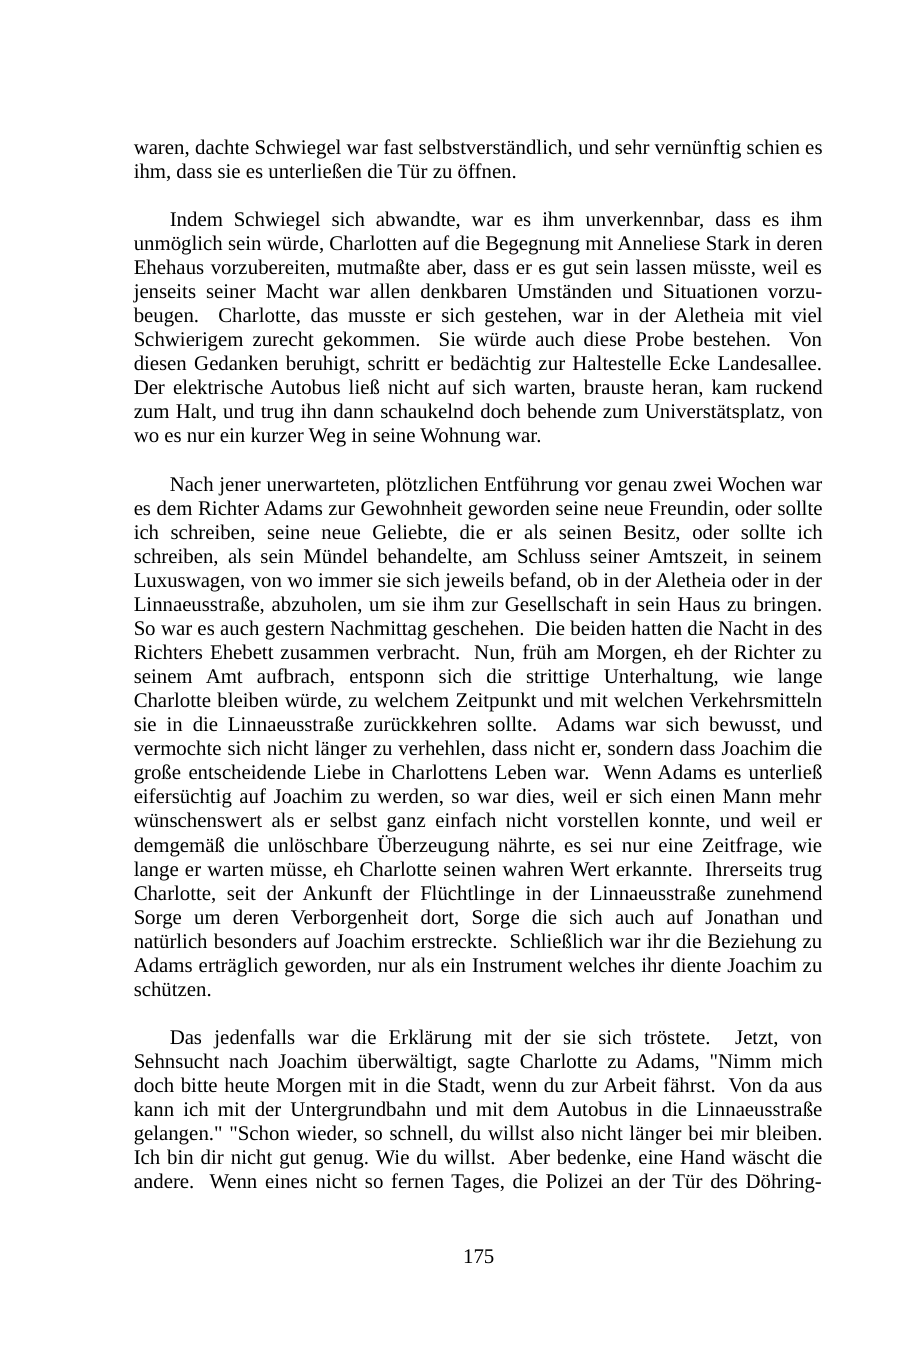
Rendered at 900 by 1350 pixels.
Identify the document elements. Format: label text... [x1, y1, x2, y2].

text waren, dachte Schwiegel war fast selbstverständlich, und sehr vernünftig schien es ihm, dass sie es unterließen die Tür zu öffnen. [133, 135, 823, 183]
text Nach jener unerwarteten, plötzlichen Entführung vor genau zwei Wochen war es dem Richter Adams zur Gewohnheit geworden seine neue Freundin, oder sollte ich schreiben, seine neue Geliebte, die er als seinen Besitz, oder sollte ich schreiben, als sein Mündel behandelte, am Schluss seiner Amtszeit, in seinem Luxuswagen, von wo immer sie sich jeweils befand, ob in der Aletheia oder in der Linnaeusstraße, abzuholen, um sie ihm zur Gesellschaft in sein Haus zu bringen. So war es auch gestern Nachmittag geschehen. Die beiden hatten die Nacht in des Richters Ehebett zusammen verbracht. Nun, früh am Morgen, eh der Richter zu seinem Amt aufbrach, entsponn sich die strittige Unterhaltung, wie lange Charlotte bleiben würde, zu welchem Zeitpunkt und mit welchen Verkehrsmitteln sie in die Linnaeusstraße zurückkehren sollte. Adams war sich bewusst, und vermochte sich nicht länger zu verhehlen, dass nicht er, sondern dass Joachim die große entscheidende Liebe in Charlottens Leben war. Wenn Adams es unterließ eifersüchtig auf Joachim zu werden, so war dies, weil er sich einen Mann mehr wünschenswert als er selbst ganz einfach nicht vorstellen konnte, und weil er demgemäß die unlöschbare Überzeugung nährte, es sei nur eine Zeitfrage, wie lange er warten müsse, eh Charlotte seinen wahren Wert erkannte. Ihrerseits trug Charlotte, seit der Ankunft der Flüchtlinge in der Linnaeusstraße zunehmend Sorge um deren Verborgenheit dort, Sorge die sich auch auf Jonathan und natürlich besonders auf Joachim erstreckte. Schließlich war ihr die Beziehung zu Adams erträglich geworden, nur als ein Instrument welches ihr diente Joachim zu schützen. [133, 472, 823, 1001]
text Das jedenfalls war die Erklärung mit der sie sich tröstete. Jetzt, von Sehnsucht nach Joachim überwältigt, sagte Charlotte zu Adams, "Nimm mich doch bitte heute Morgen mit in die Stadt, wenn du zur Arbeit fährst. Von da aus kann ich mit der Untergrundbahn und mit dem Autobus in die Linnaeusstraße gelangen." "Schon wieder, so schnell, du willst also nicht länger bei mir bleiben. Ich bin dir nicht gut genug. Wie du willst. Aber bedenke, eine Hand wäscht die andere. Wenn eines nicht so fernen Tages, die Polizei an der Tür des Döhring- [133, 1025, 823, 1193]
text Indem Schwiegel sich abwandte, war es ihm unverkennbar, dass es ihm unmöglich sein würde, Charlotten auf die Begegnung mit Anneliese Stark in deren Ehehaus vorzubereiten, mutmaßte aber, dass er es gut sein lassen müsste, weil es jenseits seiner Macht war allen denkbaren Umständen und Situationen vorzu-beugen. Charlotte, das musste er sich gestehen, war in der Aletheia mit viel Schwierigem zurecht gekommen. Sie würde auch diese Probe bestehen. Von diesen Gedanken beruhigt, schritt er bedächtig zur Haltestelle Ecke Landesallee. Der elektrische Autobus ließ nicht auf sich warten, brauste heran, kam ruckend zum Halt, und trug ihn dann schaukelnd doch behende zum Universtätsplatz, von wo es nur ein kurzer Weg in seine Wohnung war. [133, 207, 823, 447]
